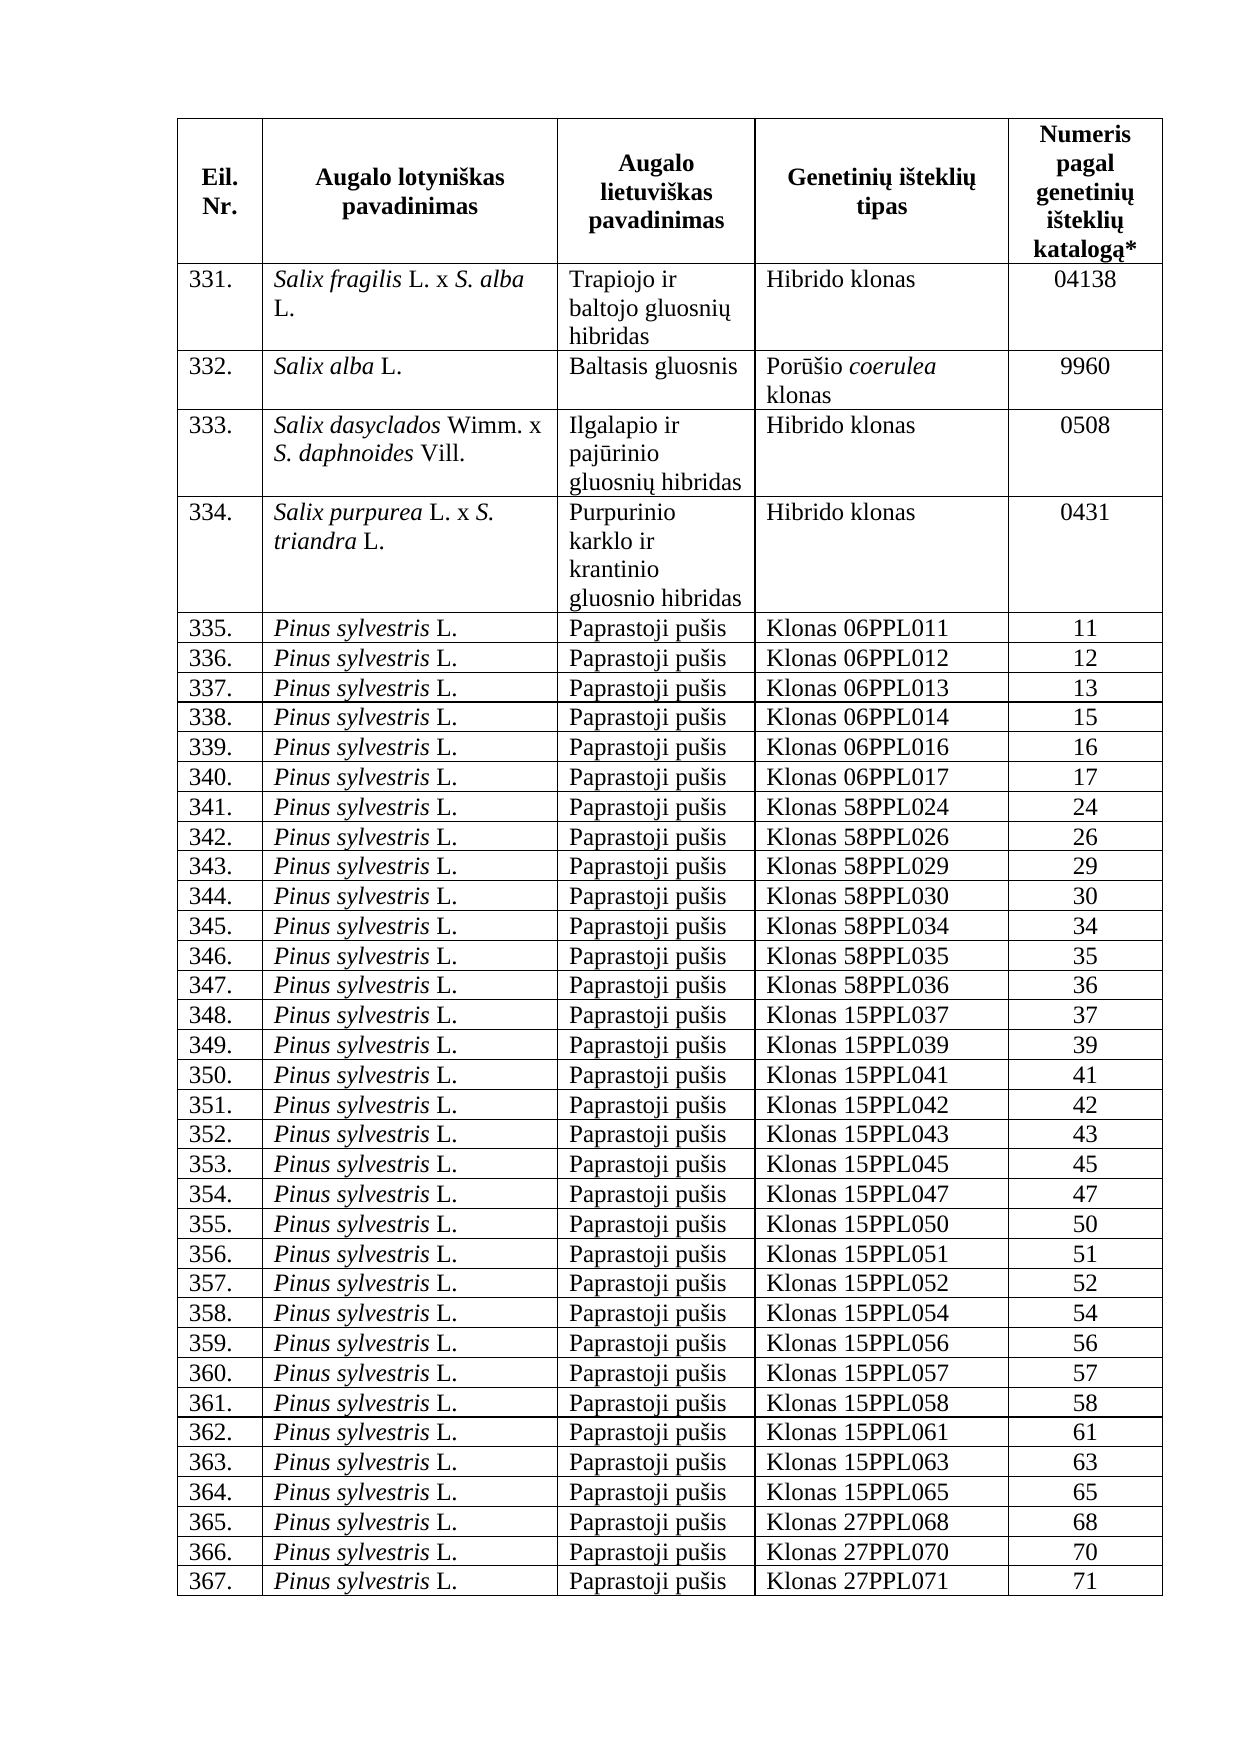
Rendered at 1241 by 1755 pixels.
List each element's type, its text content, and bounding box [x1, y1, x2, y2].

table_cell 29 [1009, 851, 1162, 880]
table_header Numeris pagal genetinių išteklių katalogą* [1009, 119, 1162, 263]
table_cell 343. [178, 851, 262, 880]
table_cell Pinus sylvestris L. [263, 1537, 557, 1565]
table_cell Klonas 27PPL070 [756, 1537, 1008, 1565]
table_cell 350. [178, 1060, 262, 1089]
table_cell 360. [178, 1358, 262, 1387]
table_cell Paprastoji pušis [558, 1537, 754, 1565]
table_cell 35 [1009, 941, 1162, 969]
table_cell 43 [1009, 1120, 1162, 1148]
table_cell Pinus sylvestris L. [263, 1358, 557, 1387]
table_cell 341. [178, 792, 262, 821]
table_cell 349. [178, 1030, 262, 1059]
table_header Augalo lotyniškas pavadinimas [263, 119, 557, 263]
table_cell 367. [178, 1566, 262, 1595]
table_cell Pinus sylvestris L. [263, 1507, 557, 1536]
table_cell Klonas 15PPL047 [756, 1179, 1008, 1208]
table_cell Klonas 06PPL012 [756, 643, 1008, 672]
table_cell Pinus sylvestris L. [263, 1179, 557, 1208]
table_cell 71 [1009, 1566, 1162, 1595]
table_cell Klonas 15PPL045 [756, 1149, 1008, 1178]
table_cell 354. [178, 1179, 262, 1208]
table_cell Paprastoji pušis [558, 1447, 754, 1476]
table_cell Paprastoji pušis [558, 1149, 754, 1178]
table_cell Klonas 58PPL034 [756, 911, 1008, 940]
table_cell 70 [1009, 1537, 1162, 1565]
table_cell 347. [178, 971, 262, 999]
table_cell 58 [1009, 1388, 1162, 1416]
table_cell 12 [1009, 643, 1162, 672]
table_cell Pinus sylvestris L. [263, 1418, 557, 1446]
table_cell Paprastoji pušis [558, 1507, 754, 1536]
table_cell 0508 [1009, 410, 1162, 496]
table_cell Paprastoji pušis [558, 1298, 754, 1327]
table_cell 17 [1009, 762, 1162, 791]
table_cell Paprastoji pušis [558, 673, 754, 701]
table_cell Pinus sylvestris L. [263, 1447, 557, 1476]
table_cell Klonas 58PPL036 [756, 971, 1008, 999]
table_cell 47 [1009, 1179, 1162, 1208]
table_cell 332. [178, 351, 262, 409]
table_cell 36 [1009, 971, 1162, 999]
table_cell Paprastoji pušis [558, 851, 754, 880]
table_cell 365. [178, 1507, 262, 1536]
table_cell Paprastoji pušis [558, 703, 754, 731]
table_cell Klonas 58PPL035 [756, 941, 1008, 969]
table_cell Salix purpurea L. x S. triandra L. [263, 497, 557, 612]
table_cell Paprastoji pušis [558, 1030, 754, 1059]
table_cell Pinus sylvestris L. [263, 1269, 557, 1297]
table_cell Pinus sylvestris L. [263, 881, 557, 910]
table_cell 342. [178, 822, 262, 850]
table_cell Klonas 58PPL029 [756, 851, 1008, 880]
table_cell Baltasis gluosnis [558, 351, 754, 409]
table_cell Paprastoji pušis [558, 1418, 754, 1446]
table_cell Klonas 15PPL056 [756, 1328, 1008, 1357]
table_cell Pinus sylvestris L. [263, 1477, 557, 1506]
table_cell 357. [178, 1269, 262, 1297]
table_cell 15 [1009, 703, 1162, 731]
table_cell Pinus sylvestris L. [263, 971, 557, 999]
table_cell Paprastoji pušis [558, 881, 754, 910]
table_cell Klonas 15PPL041 [756, 1060, 1008, 1089]
table_cell 65 [1009, 1477, 1162, 1506]
table_cell Paprastoji pušis [558, 1477, 754, 1506]
table_cell Klonas 58PPL026 [756, 822, 1008, 850]
table_cell Paprastoji pušis [558, 971, 754, 999]
table_cell 68 [1009, 1507, 1162, 1536]
table_cell Hibrido klonas [756, 497, 1008, 612]
table_cell Klonas 06PPL017 [756, 762, 1008, 791]
table_cell 52 [1009, 1269, 1162, 1297]
table_cell 54 [1009, 1298, 1162, 1327]
table_cell 340. [178, 762, 262, 791]
table_cell 9960 [1009, 351, 1162, 409]
table_cell Klonas 15PPL043 [756, 1120, 1008, 1148]
table_cell 11 [1009, 613, 1162, 642]
table_cell Paprastoji pušis [558, 1269, 754, 1297]
table_cell 338. [178, 703, 262, 731]
table_cell Klonas 06PPL013 [756, 673, 1008, 701]
table_cell Pinus sylvestris L. [263, 1030, 557, 1059]
table_cell Paprastoji pušis [558, 1179, 754, 1208]
table_cell 364. [178, 1477, 262, 1506]
table_cell 339. [178, 732, 262, 761]
table_cell 63 [1009, 1447, 1162, 1476]
table_cell 361. [178, 1388, 262, 1416]
table_header Genetinių išteklių tipas [756, 119, 1008, 263]
table_cell Hibrido klonas [756, 410, 1008, 496]
table_cell Pinus sylvestris L. [263, 1000, 557, 1029]
table_cell 351. [178, 1090, 262, 1118]
table_cell Pinus sylvestris L. [263, 1566, 557, 1595]
table_cell Salix dasyclados Wimm. x S. daphnoides Vill. [263, 410, 557, 496]
table_cell 42 [1009, 1090, 1162, 1118]
table_cell Pinus sylvestris L. [263, 1328, 557, 1357]
table_cell 37 [1009, 1000, 1162, 1029]
table_cell Klonas 06PPL016 [756, 732, 1008, 761]
table_cell Hibrido klonas [756, 264, 1008, 350]
table_cell Pinus sylvestris L. [263, 762, 557, 791]
table_cell Paprastoji pušis [558, 1120, 754, 1148]
table_cell Paprastoji pušis [558, 1358, 754, 1387]
table_cell Klonas 27PPL071 [756, 1566, 1008, 1595]
table_cell Klonas 15PPL054 [756, 1298, 1008, 1327]
table_cell Klonas 06PPL014 [756, 703, 1008, 731]
table_cell Porūšio coerulea klonas [756, 351, 1008, 409]
table_cell Paprastoji pušis [558, 911, 754, 940]
table_cell 26 [1009, 822, 1162, 850]
table_cell 344. [178, 881, 262, 910]
table_cell Pinus sylvestris L. [263, 792, 557, 821]
table_cell 333. [178, 410, 262, 496]
table_cell Pinus sylvestris L. [263, 1149, 557, 1178]
table_cell Pinus sylvestris L. [263, 1388, 557, 1416]
table_cell Salix fragilis L. x S. alba L. [263, 264, 557, 350]
table_cell 334. [178, 497, 262, 612]
table_cell 0431 [1009, 497, 1162, 612]
table_cell Paprastoji pušis [558, 1209, 754, 1238]
table_cell Pinus sylvestris L. [263, 1298, 557, 1327]
table_cell Klonas 15PPL042 [756, 1090, 1008, 1118]
table_cell 24 [1009, 792, 1162, 821]
table_cell Pinus sylvestris L. [263, 673, 557, 701]
table_cell Paprastoji pušis [558, 732, 754, 761]
table_cell Klonas 06PPL011 [756, 613, 1008, 642]
table_cell Paprastoji pušis [558, 643, 754, 672]
table_cell Paprastoji pušis [558, 762, 754, 791]
table_cell Pinus sylvestris L. [263, 822, 557, 850]
table_cell Klonas 27PPL068 [756, 1507, 1008, 1536]
table_cell Paprastoji pušis [558, 613, 754, 642]
table_cell 355. [178, 1209, 262, 1238]
table_cell 363. [178, 1447, 262, 1476]
table_cell 56 [1009, 1328, 1162, 1357]
table_cell Pinus sylvestris L. [263, 1239, 557, 1267]
table_header Augalo lietuviškas pavadinimas [558, 119, 754, 263]
table_cell Ilgalapio ir pajūrinio gluosnių hibridas [558, 410, 754, 496]
table_cell 348. [178, 1000, 262, 1029]
table_cell Klonas 15PPL058 [756, 1388, 1008, 1416]
table_cell 359. [178, 1328, 262, 1357]
table_cell Salix alba L. [263, 351, 557, 409]
table_cell Pinus sylvestris L. [263, 703, 557, 731]
table_cell Paprastoji pušis [558, 792, 754, 821]
table_cell 335. [178, 613, 262, 642]
table_cell 356. [178, 1239, 262, 1267]
table_cell Pinus sylvestris L. [263, 643, 557, 672]
table_cell Klonas 58PPL030 [756, 881, 1008, 910]
table_cell Klonas 15PPL037 [756, 1000, 1008, 1029]
table_cell Paprastoji pušis [558, 941, 754, 969]
table_cell Paprastoji pušis [558, 822, 754, 850]
table_cell Pinus sylvestris L. [263, 613, 557, 642]
table_cell Pinus sylvestris L. [263, 911, 557, 940]
table_cell Klonas 15PPL065 [756, 1477, 1008, 1506]
table_cell Pinus sylvestris L. [263, 1209, 557, 1238]
table_cell Klonas 15PPL052 [756, 1269, 1008, 1297]
table_cell 337. [178, 673, 262, 701]
table_cell Paprastoji pušis [558, 1388, 754, 1416]
table_header Eil. Nr. [178, 119, 262, 263]
table_cell Klonas 15PPL050 [756, 1209, 1008, 1238]
table_cell 358. [178, 1298, 262, 1327]
table_cell 45 [1009, 1149, 1162, 1178]
table_cell Pinus sylvestris L. [263, 1060, 557, 1089]
table_cell 57 [1009, 1358, 1162, 1387]
table_cell Pinus sylvestris L. [263, 1120, 557, 1148]
table_cell 34 [1009, 911, 1162, 940]
table_cell Purpurinio karklo ir krantinio gluosnio hibridas [558, 497, 754, 612]
table_cell 353. [178, 1149, 262, 1178]
table_cell Klonas 15PPL039 [756, 1030, 1008, 1059]
table_cell 50 [1009, 1209, 1162, 1238]
table_cell 362. [178, 1418, 262, 1446]
table_cell Paprastoji pušis [558, 1328, 754, 1357]
table_cell Klonas 58PPL024 [756, 792, 1008, 821]
table_cell 13 [1009, 673, 1162, 701]
table_cell Pinus sylvestris L. [263, 732, 557, 761]
table_cell 51 [1009, 1239, 1162, 1267]
table_cell Paprastoji pušis [558, 1060, 754, 1089]
table_cell Pinus sylvestris L. [263, 851, 557, 880]
table_cell 352. [178, 1120, 262, 1148]
table_cell 30 [1009, 881, 1162, 910]
table_cell 61 [1009, 1418, 1162, 1446]
table_cell Paprastoji pušis [558, 1239, 754, 1267]
table_cell 345. [178, 911, 262, 940]
table_cell 41 [1009, 1060, 1162, 1089]
table_cell Pinus sylvestris L. [263, 1090, 557, 1118]
table_cell Paprastoji pušis [558, 1566, 754, 1595]
table_cell Paprastoji pušis [558, 1090, 754, 1118]
table_cell 16 [1009, 732, 1162, 761]
table_cell 336. [178, 643, 262, 672]
table_cell Paprastoji pušis [558, 1000, 754, 1029]
table_cell Klonas 15PPL063 [756, 1447, 1008, 1476]
table_cell 346. [178, 941, 262, 969]
table_cell 04138 [1009, 264, 1162, 350]
table_cell Klonas 15PPL061 [756, 1418, 1008, 1446]
table_cell Klonas 15PPL051 [756, 1239, 1008, 1267]
table_cell Klonas 15PPL057 [756, 1358, 1008, 1387]
table_cell Trapiojo ir baltojo gluosnių hibridas [558, 264, 754, 350]
table_cell 331. [178, 264, 262, 350]
table_cell 366. [178, 1537, 262, 1565]
table_cell 39 [1009, 1030, 1162, 1059]
table_cell Pinus sylvestris L. [263, 941, 557, 969]
